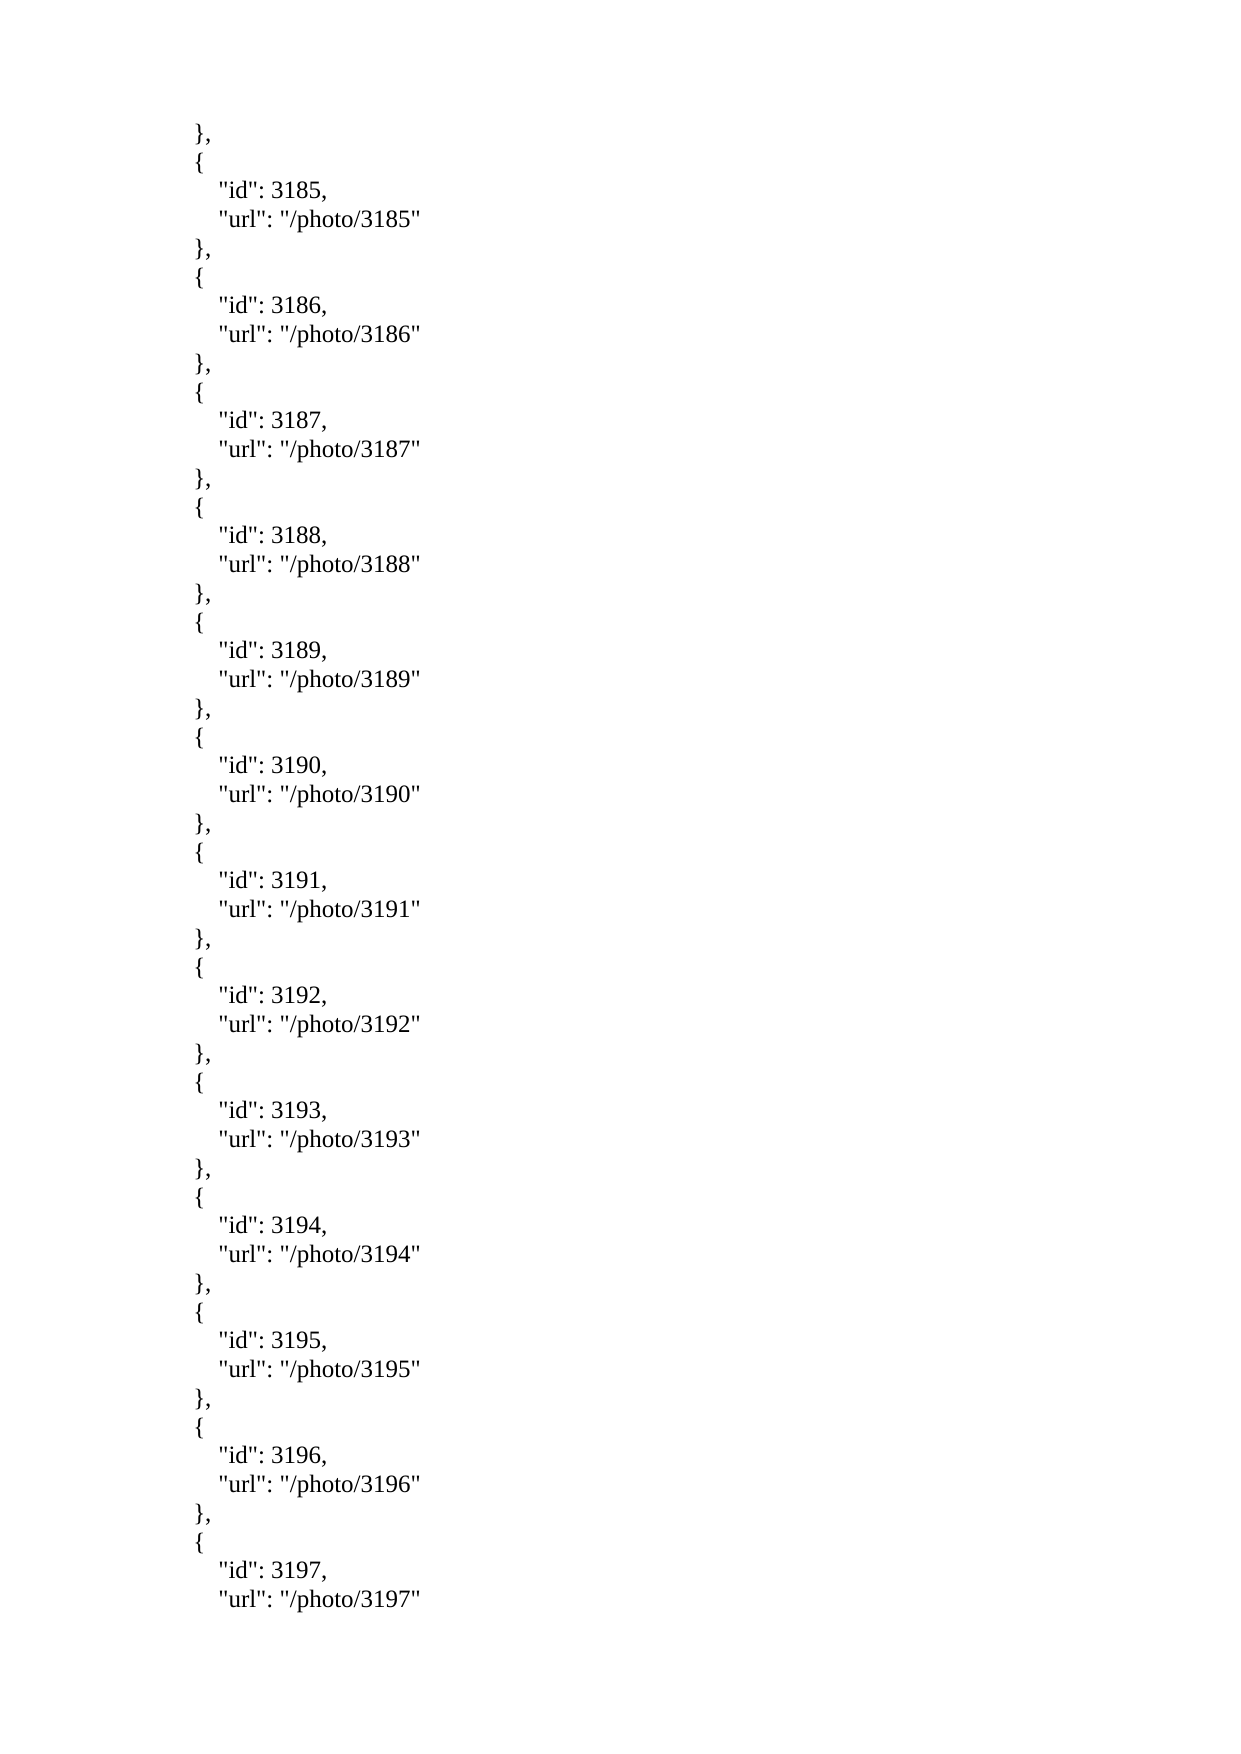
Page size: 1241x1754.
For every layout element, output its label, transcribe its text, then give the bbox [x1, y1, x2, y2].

text "url": "/photo/3186" [118, 319, 1122, 348]
text "url": "/photo/3196" [118, 1469, 1122, 1498]
text "url": "/photo/3195" [118, 1354, 1122, 1383]
text { [118, 1067, 1122, 1096]
text "url": "/photo/3189" [118, 664, 1122, 693]
text "url": "/photo/3192" [118, 1009, 1122, 1038]
text "id": 3191, [118, 866, 1122, 894]
text "id": 3190, [118, 751, 1122, 779]
text "id": 3195, [118, 1326, 1122, 1354]
text "url": "/photo/3190" [118, 779, 1122, 808]
text "url": "/photo/3185" [118, 204, 1122, 233]
text "id": 3196, [118, 1441, 1122, 1469]
text { [118, 1412, 1122, 1441]
text }, [118, 1038, 1122, 1067]
text "id": 3185, [118, 176, 1122, 204]
text "id": 3186, [118, 291, 1122, 319]
text "url": "/photo/3197" [118, 1584, 1122, 1613]
text { [118, 952, 1122, 981]
text "url": "/photo/3191" [118, 894, 1122, 923]
text }, [118, 1498, 1122, 1527]
text { [118, 1527, 1122, 1556]
text "id": 3193, [118, 1096, 1122, 1124]
text }, [118, 463, 1122, 492]
text "url": "/photo/3194" [118, 1239, 1122, 1268]
text }, [118, 1268, 1122, 1297]
text "id": 3188, [118, 521, 1122, 549]
text "id": 3197, [118, 1556, 1122, 1584]
text }, [118, 578, 1122, 607]
text "id": 3189, [118, 636, 1122, 664]
text "url": "/photo/3187" [118, 434, 1122, 463]
text }, [118, 693, 1122, 722]
text }, [118, 348, 1122, 377]
text "id": 3187, [118, 406, 1122, 434]
text { [118, 722, 1122, 751]
text }, [118, 233, 1122, 262]
text "url": "/photo/3188" [118, 549, 1122, 578]
text "id": 3194, [118, 1211, 1122, 1239]
text "id": 3192, [118, 981, 1122, 1009]
text "url": "/photo/3193" [118, 1124, 1122, 1153]
text }, [118, 1383, 1122, 1412]
text { [118, 1297, 1122, 1326]
text }, [118, 923, 1122, 952]
text { [118, 1182, 1122, 1211]
text { [118, 377, 1122, 406]
text }, [118, 1153, 1122, 1182]
text }, [118, 118, 1122, 147]
text { [118, 147, 1122, 176]
text { [118, 607, 1122, 636]
text { [118, 837, 1122, 866]
text }, [118, 808, 1122, 837]
text { [118, 262, 1122, 291]
text { [118, 492, 1122, 521]
